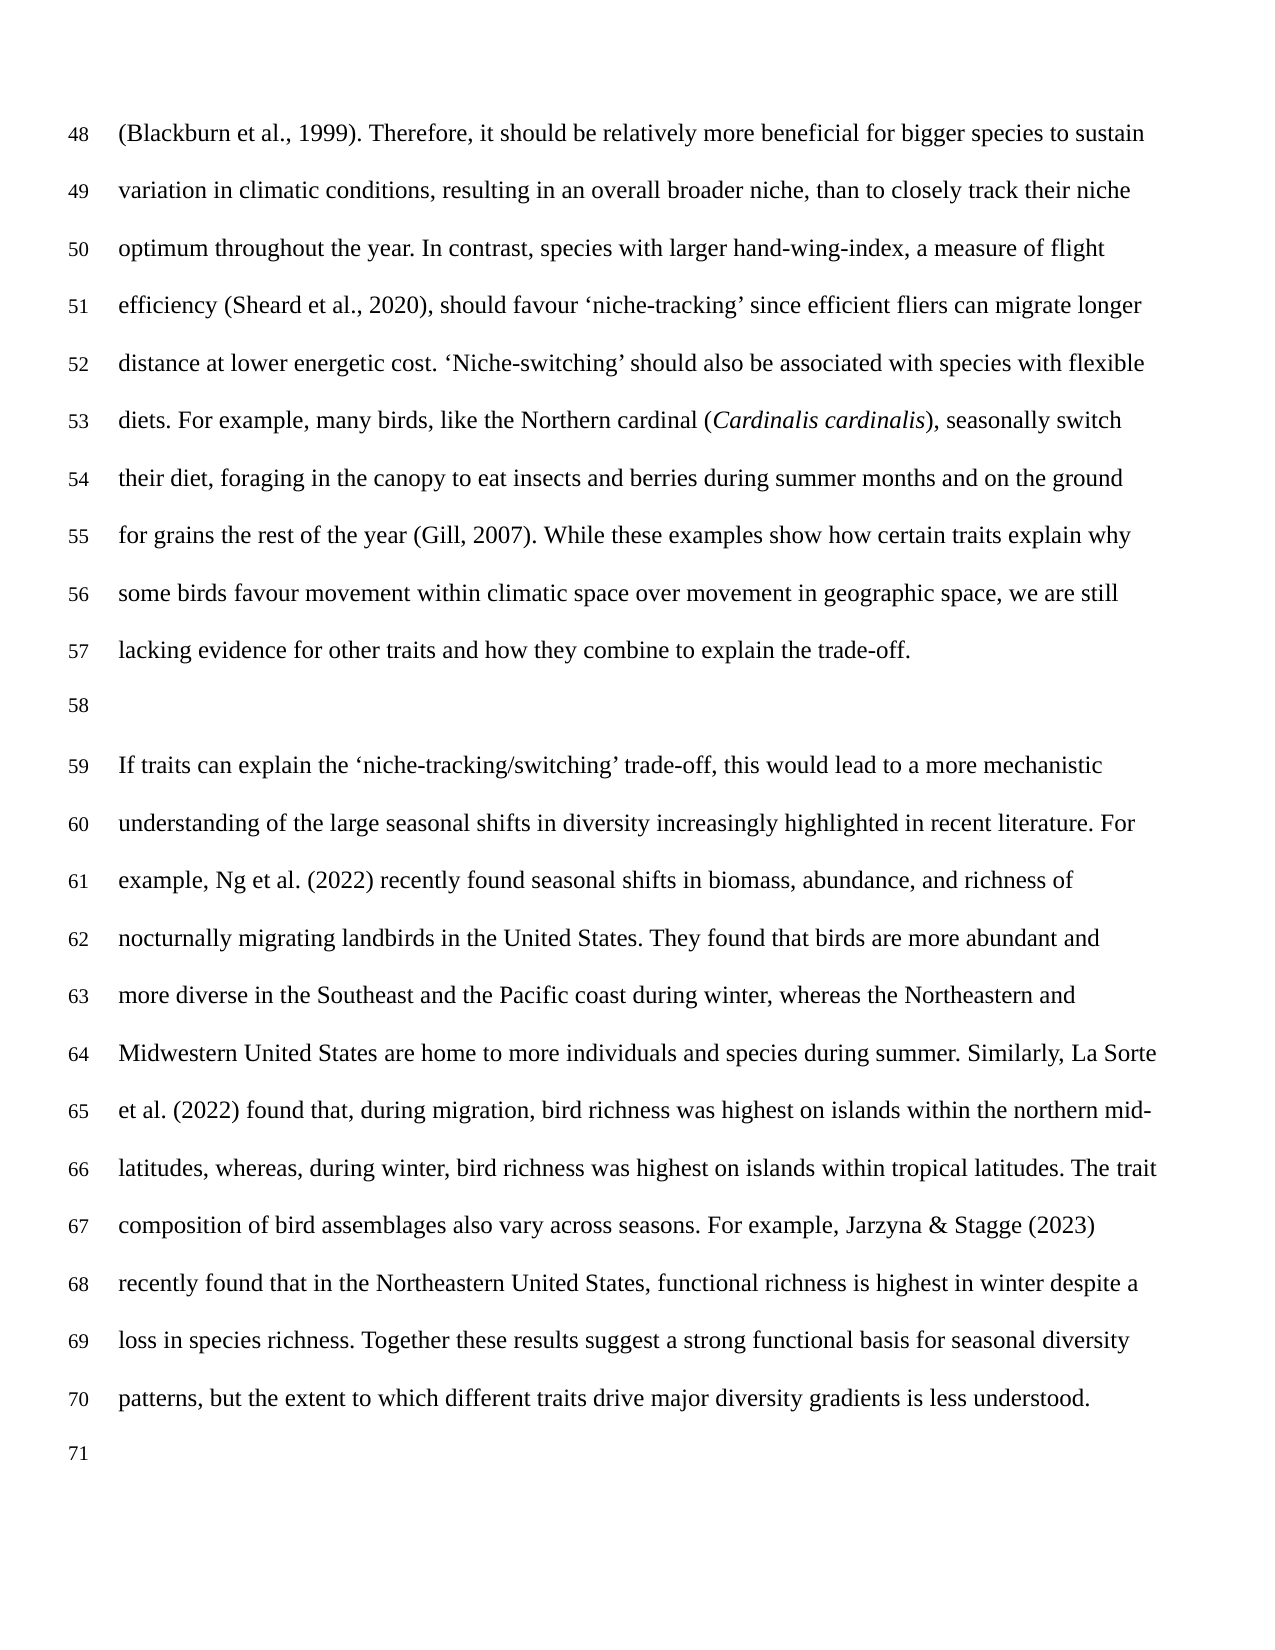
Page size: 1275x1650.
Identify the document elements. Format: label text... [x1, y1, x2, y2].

text If traits can explain the ‘niche-tracking/switching’ trade-off, this would lead to a more mechanistic understanding of the large seasonal shifts in diversity increasingly highlighted in recent literature. For example, Ng et al. (2022) recently found seasonal shifts in biomass, abundance, and richness of nocturnally migrating landbirds in the United States. They found that birds are more abundant and more diverse in the Southeast and the Pacific coast during winter, whereas the Northeastern and Midwestern United States are home to more individuals and species during summer. Similarly, La Sorte et al. (2022) found that, during migration, bird richness was highest on islands within the northern mid-latitudes, whereas, during winter, bird richness was highest on islands within tropical latitudes. The trait composition of bird assemblages also vary across seasons. For example, Jarzyna & Stagge (2023) recently found that in the Northeastern United States, functional richness is highest in winter despite a loss in species richness. Together these results suggest a strong functional basis for seasonal diversity patterns, but the extent to which different traits drive major diversity gradients is less understood. [118, 751, 1157, 1412]
text (Blackburn et al., 1999). Therefore, it should be relatively more beneficial for bigger species to sustain variation in climatic conditions, resulting in an overall broader niche, than to closely track their niche optimum throughout the year. In contrast, species with larger hand-wing-index, a measure of flight efficiency (Sheard et al., 2020), should favour ‘niche-tracking’ since efficient fliers can migrate longer distance at lower energetic cost. ‘Niche-switching’ should also be associated with species with flexible diets. For example, many birds, like the Northern cardinal (Cardinalis cardinalis), seasonally switch their diet, foraging in the canopy to eat insects and berries during summer months and on the ground for grains the rest of the year (Gill, 2007). While these examples show how certain traits explain why some birds favour movement within climatic space over movement in geographic space, we are still lacking evidence for other traits and how they combine to explain the trade-off. [118, 118, 1157, 664]
